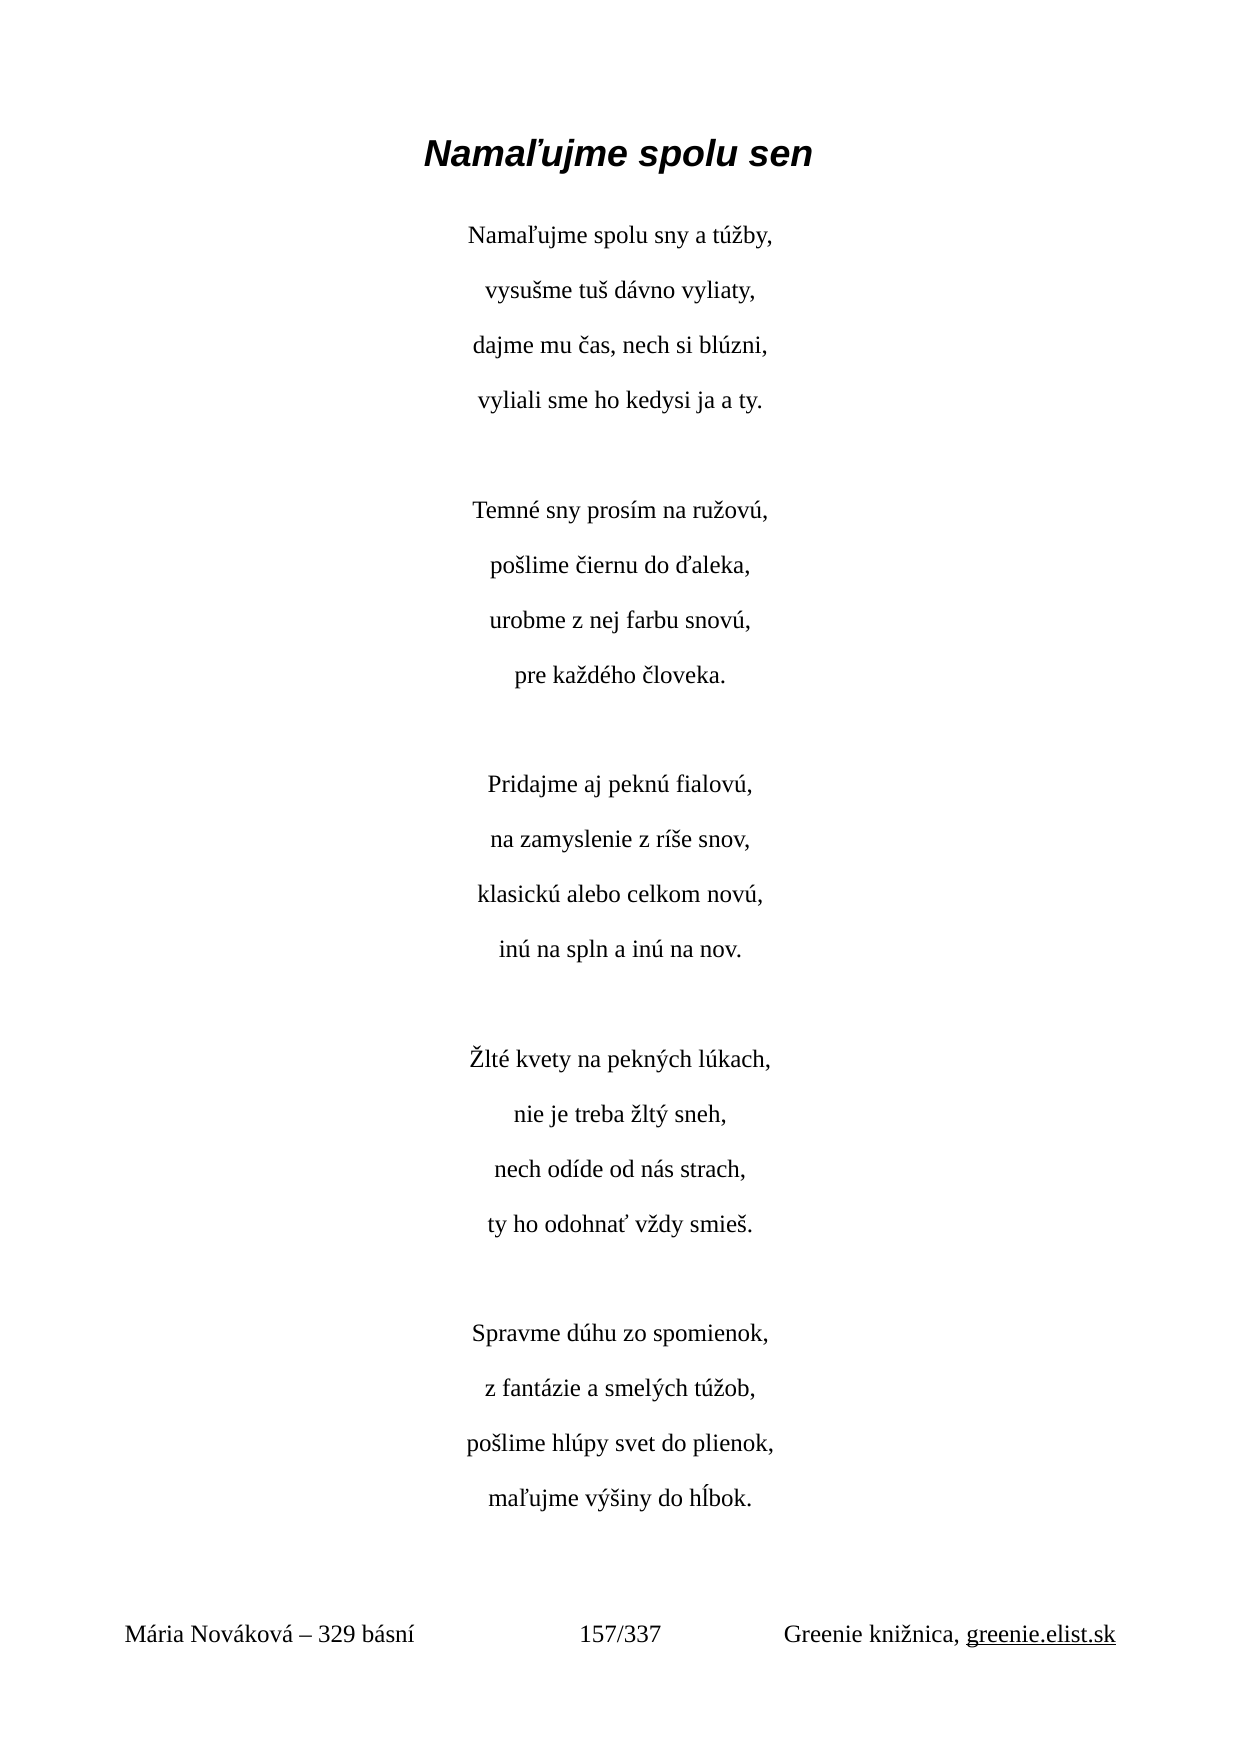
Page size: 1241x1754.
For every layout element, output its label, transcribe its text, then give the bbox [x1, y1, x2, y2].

text vysušme tuš dávno vyliaty, [106, 275, 1134, 304]
text z fantázie a smelých túžob, [106, 1373, 1134, 1402]
text ty ho odohnať vždy smieš. [106, 1209, 1134, 1237]
text urobme z nej farbu snovú, [106, 605, 1134, 633]
text vyliali sme ho kedysi ja a ty. [106, 385, 1134, 414]
text inú na spln a inú na nov. [106, 934, 1134, 963]
subtitle Namaľujme spolu sen [106, 131, 1134, 174]
text na zamyslenie z ríše snov, [106, 824, 1134, 853]
text nie je treba žltý sneh, [106, 1099, 1134, 1128]
text Spravme dúhu zo spomienok, [106, 1318, 1134, 1347]
text pre každého človeka. [106, 660, 1134, 688]
text klasickú alebo celkom novú, [106, 879, 1134, 908]
text Žlté kvety na pekných lúkach, [106, 1044, 1134, 1073]
text pošlime čiernu do ďaleka, [106, 550, 1134, 579]
text Namaľujme spolu sny a túžby, [106, 221, 1134, 249]
text nech odíde od nás strach, [106, 1154, 1134, 1182]
text Temné sny prosím na ružovú, [106, 495, 1134, 524]
text maľujme výšiny do hĺbok. [106, 1483, 1134, 1512]
text dajme mu čas, nech si blúzni, [106, 330, 1134, 359]
text pošlime hlúpy svet do plienok, [106, 1428, 1134, 1457]
text Pridajme aj peknú fialovú, [106, 769, 1134, 798]
